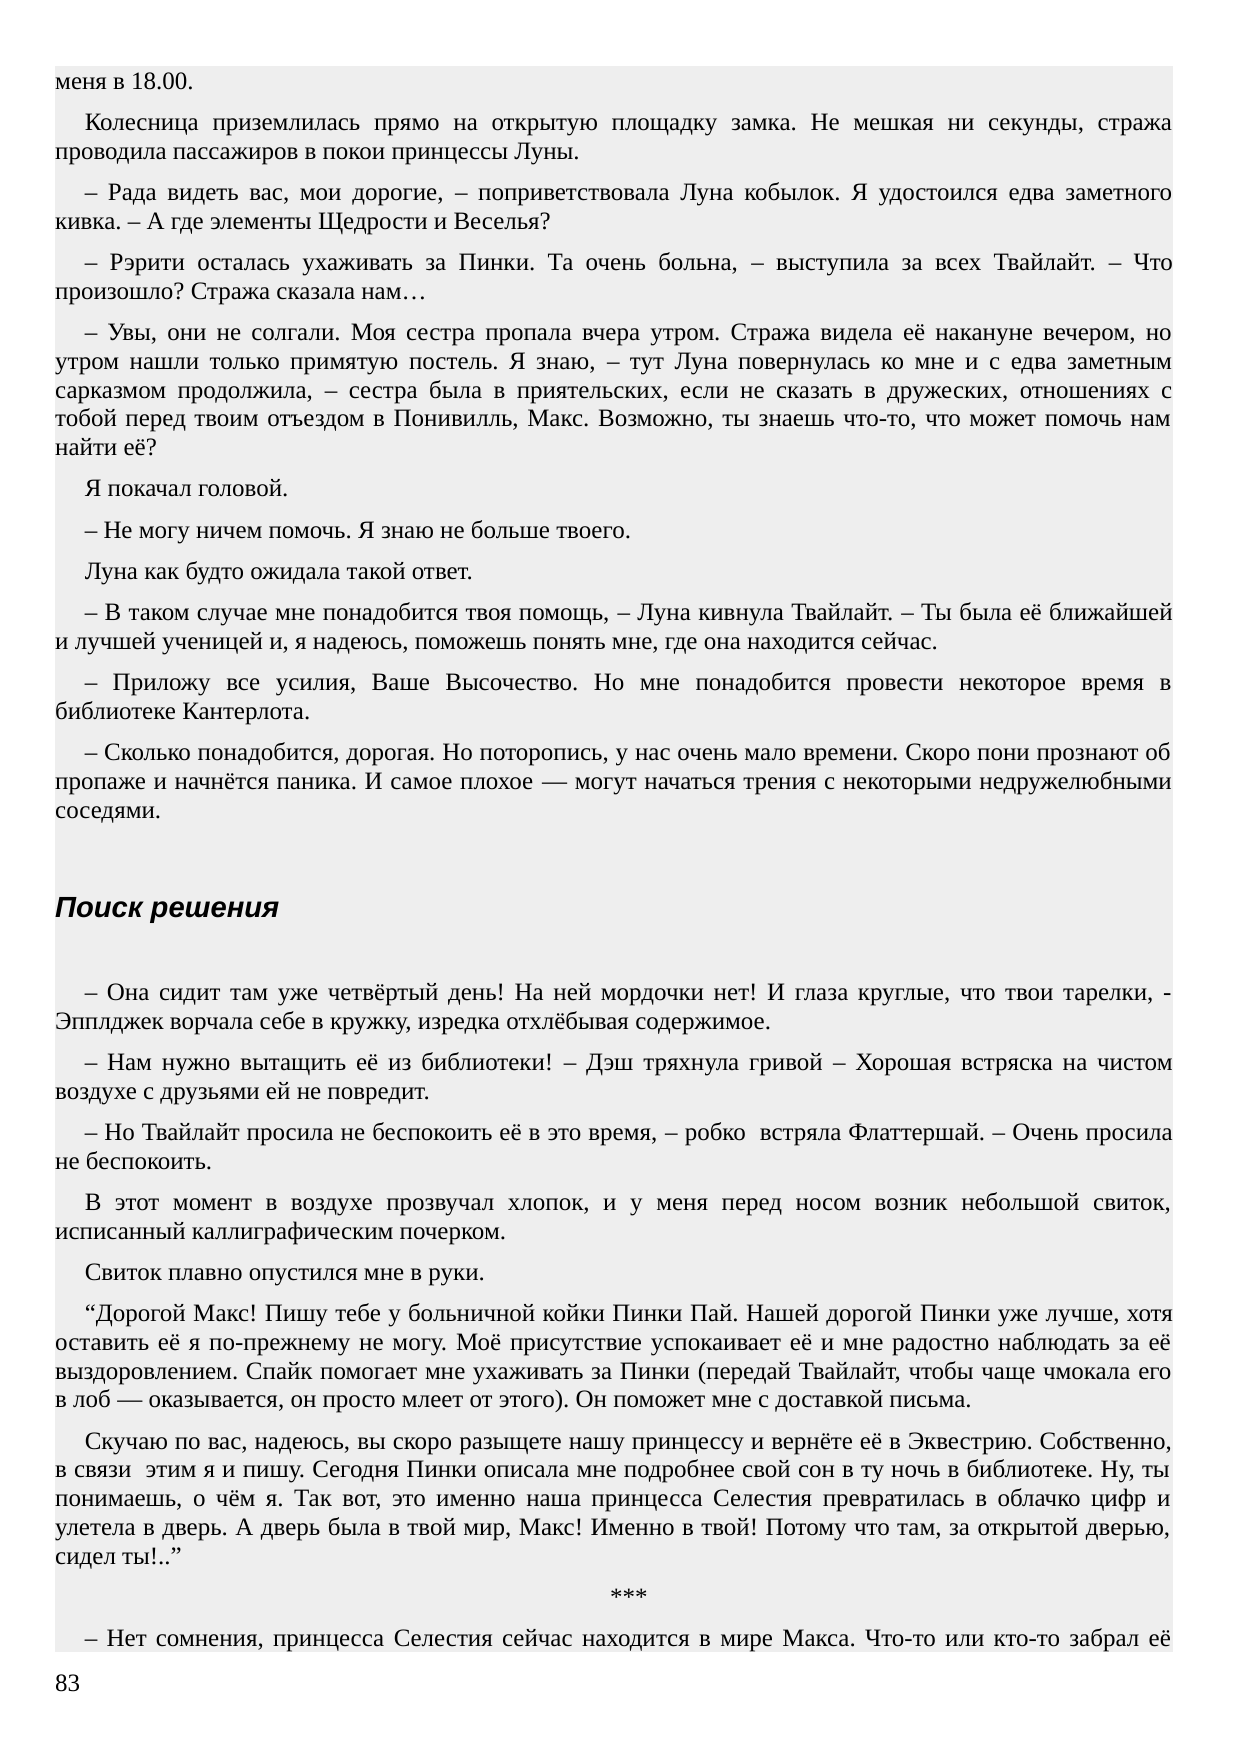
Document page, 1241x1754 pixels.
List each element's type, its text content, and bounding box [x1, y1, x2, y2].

text Скучаю по вас, надеюсь, вы скоро разыщете нашу принцессу и вернёте её в Эквестрию. Собственно, в связи этим я и пишу. Сегодня Пинки описала мне подробнее свой сон в ту ночь в библиотеке. Ну, ты понимаешь, о чём я. Так вот, это именно наша принцесса Селестия превратилась в облачко цифр и улетела в дверь. А дверь была в твой мир, Макс! Именно в твой! Потому что там, за открытой дверью, сидел ты!..” [55, 1426, 1173, 1569]
text – Сколько понадобится, дорогая. Но поторопись, у нас очень мало времени. Скоро пони прознают об пропаже и начнётся паника. И самое плохое — могут начаться трения с некоторыми недружелюбными соседями. [55, 737, 1173, 823]
text Свиток плавно опустился мне в руки. [55, 1257, 1173, 1286]
text – Не могу ничем помочь. Я знаю не больше твоего. [55, 515, 1173, 543]
text В этот момент в воздухе прозвучал хлопок, и у меня перед носом возник небольшой свиток, исписанный каллиграфическим почерком. [55, 1187, 1173, 1244]
text Колесница приземлилась прямо на открытую площадку замка. Не мешкая ни секунды, стража проводила пассажиров в покои принцессы Луны. [55, 107, 1173, 165]
text “Дорогой Макс! Пишу тебе у больничной койки Пинки Пай. Нашей дорогой Пинки уже лучше, хотя оставить её я по-прежнему не могу. Моё присутствие успокаивает её и мне радостно наблюдать за её выздоровлением. Спайк помогает мне ухаживать за Пинки (передай Твайлайт, чтобы чаще чмокала его в лоб — оказывается, он просто млеет от этого). Он поможет мне с доставкой письма. [55, 1298, 1173, 1413]
text – Рада видеть вас, мои дорогие, – поприветствовала Луна кобылок. Я удостоился едва заметного кивка. – А где элементы Щедрости и Веселья? [55, 177, 1173, 235]
text – Увы, они не солгали. Моя сестра пропала вчера утром. Стража видела её накануне вечером, но утром нашли только примятую постель. Я знаю, – тут Луна повернулась ко мне и с едва заметным сарказмом продолжила, – сестра была в приятельских, если не сказать в дружеских, отношениях с тобой перед твоим отъездом в Понивилль, Макс. Возможно, ты знаешь что-то, что может помочь нам найти её? [55, 317, 1173, 461]
text Луна как будто ожидала такой ответ. [55, 556, 1173, 585]
text *** [55, 1582, 1173, 1611]
text – Она сидит там уже четвёртый день! На ней мордочки нет! И глаза круглые, что твои тарелки, - Эпплджек ворчала себе в кружку, изредка отхлёбывая содержимое. [55, 977, 1173, 1034]
text – Но Твайлайт просила не беспокоить её в это время, – робко встряла Флаттершай. – Очень просила не беспокоить. [55, 1117, 1173, 1174]
text – Нам нужно вытащить её из библиотеки! – Дэш тряхнула гривой – Хорошая встряска на чистом воздухе с друзьями ей не повредит. [55, 1047, 1173, 1104]
text – В таком случае мне понадобится твоя помощь, – Луна кивнула Твайлайт. – Ты была её ближайшей и лучшей ученицей и, я надеюсь, поможешь понять мне, где она находится сейчас. [55, 597, 1173, 655]
text – Нет сомнения, принцесса Селестия сейчас находится в мире Макса. Что-то или кто-то забрал её [55, 1623, 1173, 1652]
text Я покачал головой. [55, 473, 1173, 502]
text – Приложу все усилия, Ваше Высочество. Но мне понадобится провести некоторое время в библиотеке Кантерлота. [55, 667, 1173, 725]
text меня в 18.00. [55, 66, 1173, 95]
text – Рэрити осталась ухаживать за Пинки. Та очень больна, – выступила за всех Твайлайт. – Что произошло? Стража сказала нам… [55, 247, 1173, 305]
subtitle Поиск решения [55, 890, 1173, 923]
